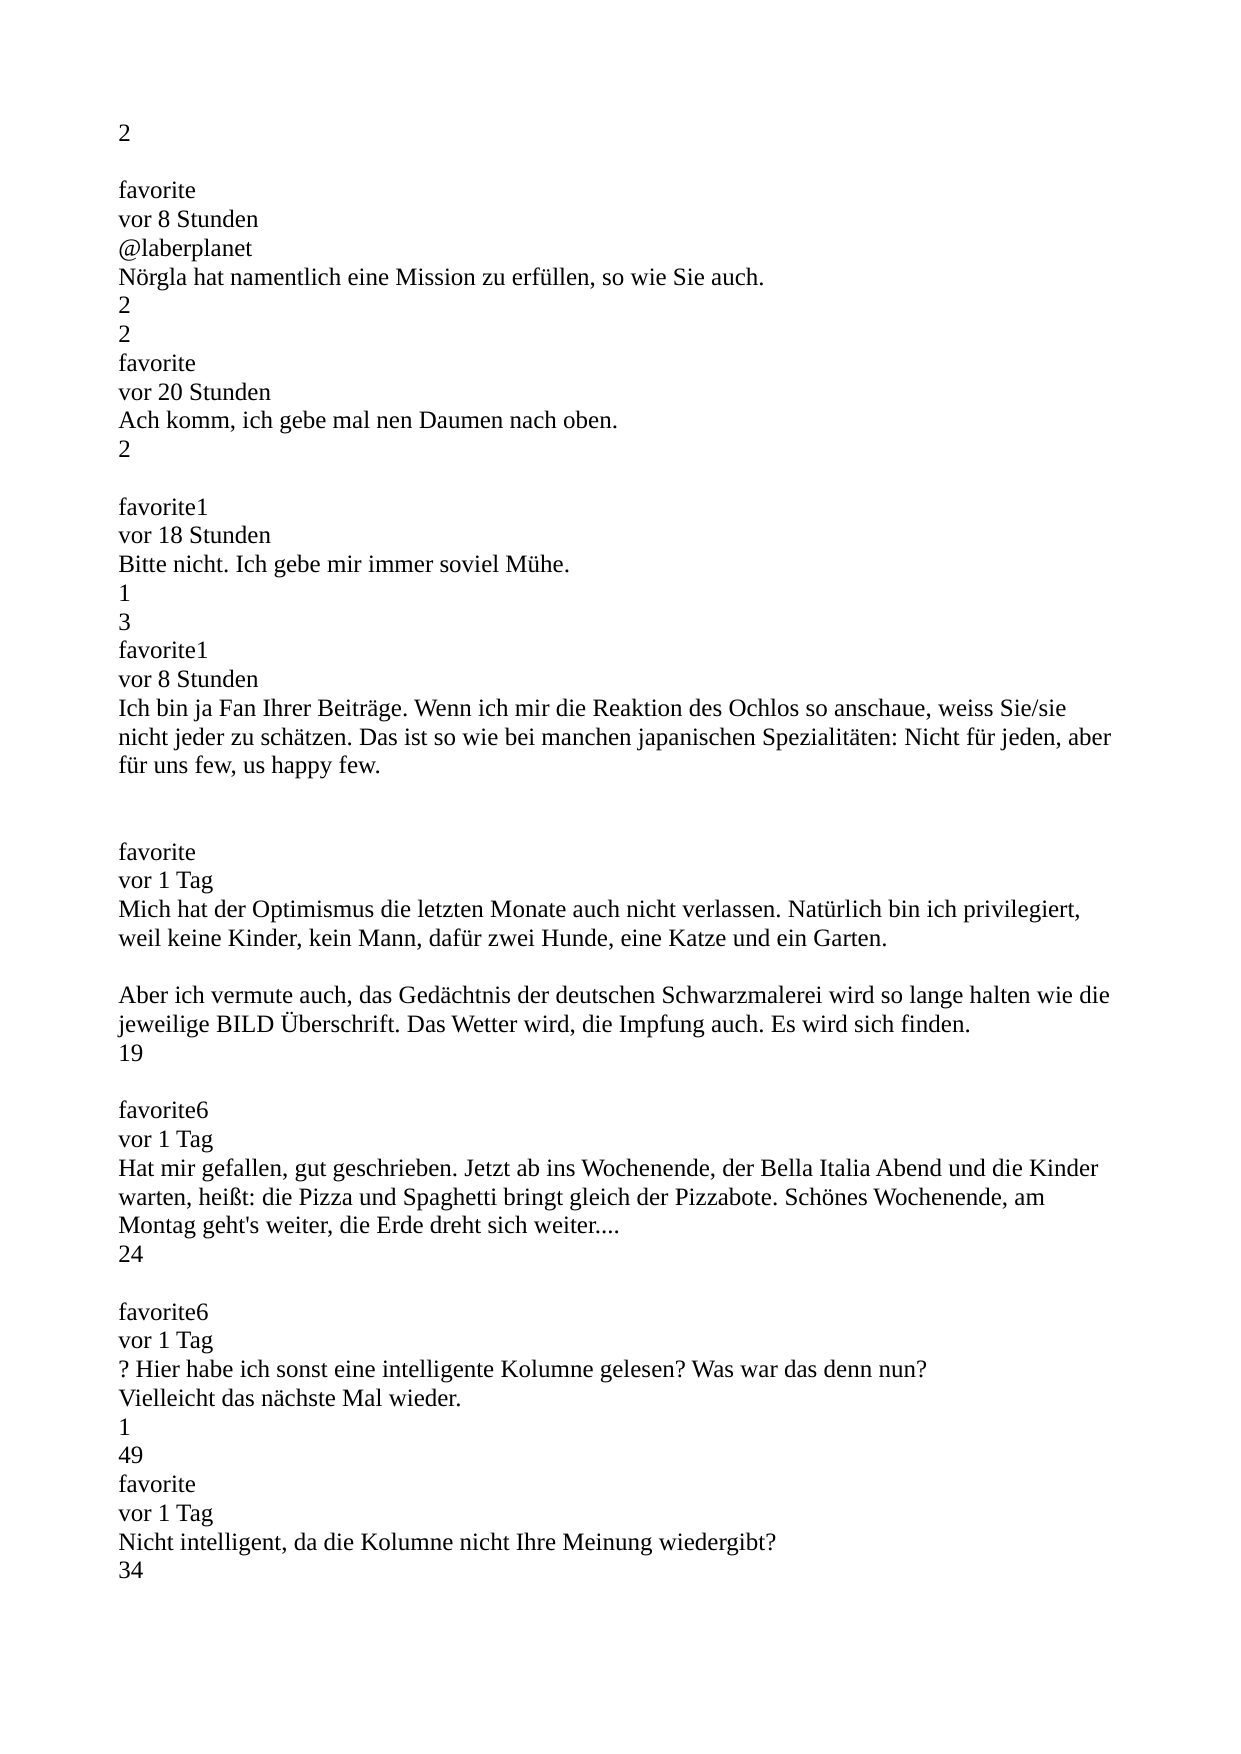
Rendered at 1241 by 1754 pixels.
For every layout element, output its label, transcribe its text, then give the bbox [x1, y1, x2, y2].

text 2 [118, 291, 1122, 319]
text Aber ich vermute auch, das Gedächtnis der deutschen Schwarzmalerei wird so lange halten wie die jeweilige BILD Überschrift. Das Wetter wird, die Impfung auch. Es wird sich finden. [118, 981, 1122, 1038]
text vor 20 Stunden [118, 377, 1122, 406]
text 1 [118, 578, 1122, 607]
text vor 8 Stunden [118, 664, 1122, 693]
text vor 18 Stunden [118, 521, 1122, 549]
text vor 1 Tag [118, 1498, 1122, 1527]
text 49 [118, 1441, 1122, 1469]
text 34 [118, 1556, 1122, 1584]
text favorite6 [118, 1096, 1122, 1124]
text Vielleicht das nächste Mal wieder. [118, 1383, 1122, 1412]
text favorite1 [118, 492, 1122, 521]
text vor 1 Tag [118, 866, 1122, 894]
text Ach komm, ich gebe mal nen Daumen nach oben. [118, 406, 1122, 434]
text favorite [118, 1469, 1122, 1498]
text 2 [118, 434, 1122, 463]
text 1 [118, 1412, 1122, 1441]
text 2 [118, 319, 1122, 348]
text 24 [118, 1239, 1122, 1268]
text favorite [118, 837, 1122, 866]
text 19 [118, 1038, 1122, 1067]
text favorite1 [118, 636, 1122, 664]
text 3 [118, 607, 1122, 636]
text vor 1 Tag [118, 1326, 1122, 1354]
text Nicht intelligent, da die Kolumne nicht Ihre Meinung wiedergibt? [118, 1527, 1122, 1556]
text Nörgla hat namentlich eine Mission zu erfüllen, so wie Sie auch. [118, 262, 1122, 291]
text Bitte nicht. Ich gebe mir immer soviel Mühe. [118, 549, 1122, 578]
text vor 8 Stunden [118, 204, 1122, 233]
text favorite [118, 176, 1122, 204]
text Ich bin ja Fan Ihrer Beiträge. Wenn ich mir die Reaktion des Ochlos so anschaue, weiss Sie/sie nicht jeder zu schätzen. Das ist so wie bei manchen japanischen Spezialitäten: Nicht für jeden, aber für uns few, us happy few. [118, 693, 1122, 779]
text Hat mir gefallen, gut geschrieben. Jetzt ab ins Wochenende, der Bella Italia Abend und die Kinder warten, heißt: die Pizza und Spaghetti bringt gleich der Pizzabote. Schönes Wochenende, am Montag geht's weiter, die Erde dreht sich weiter.... [118, 1153, 1122, 1239]
text favorite [118, 348, 1122, 377]
text Mich hat der Optimismus die letzten Monate auch nicht verlassen. Natürlich bin ich privilegiert, weil keine Kinder, kein Mann, dafür zwei Hunde, eine Katze und ein Garten. [118, 894, 1122, 952]
text @laberplanet [118, 233, 1122, 262]
text ? Hier habe ich sonst eine intelligente Kolumne gelesen? Was war das denn nun? [118, 1354, 1122, 1383]
text 2 [118, 118, 1122, 147]
text vor 1 Tag [118, 1124, 1122, 1153]
text favorite6 [118, 1297, 1122, 1326]
